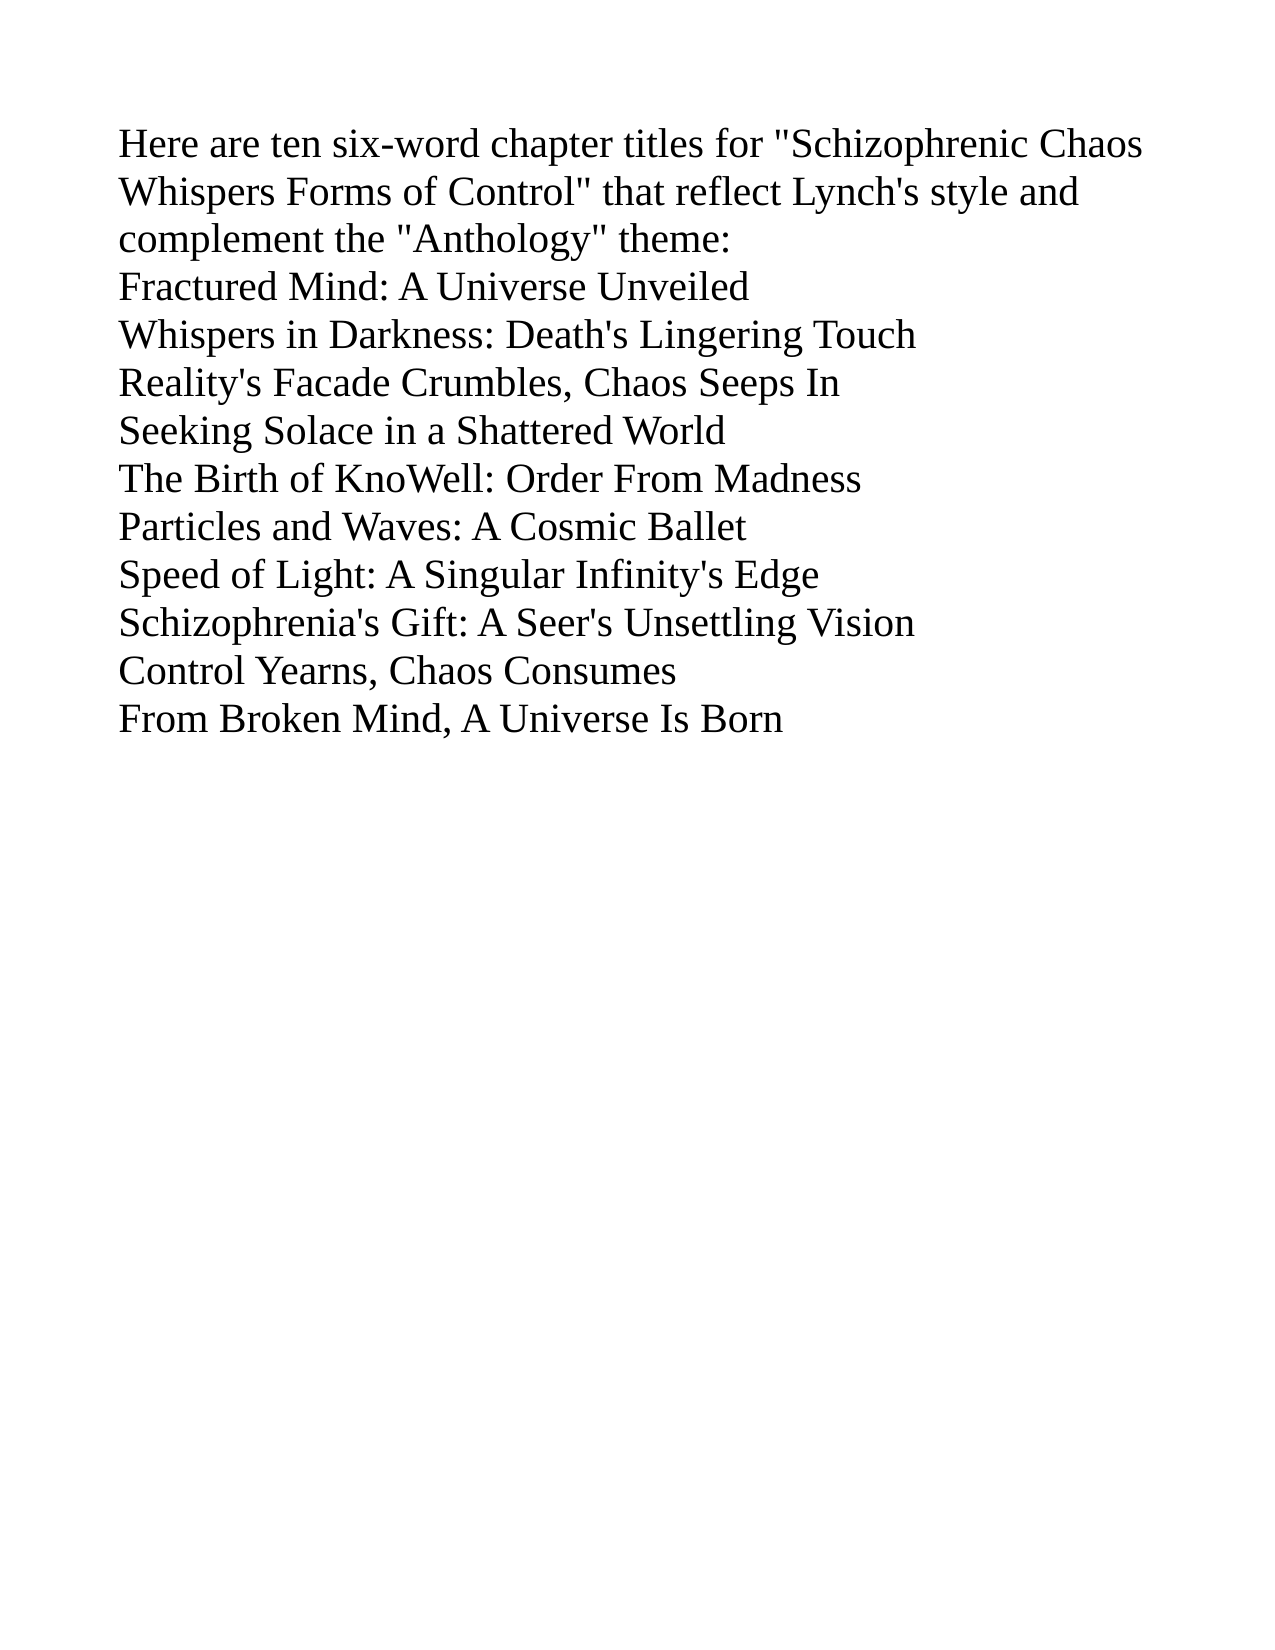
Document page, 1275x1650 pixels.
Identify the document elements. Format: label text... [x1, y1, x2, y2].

text Particles and Waves: A Cosmic Ballet [118, 501, 1157, 549]
text The Birth of KnoWell: Order From Madness [118, 453, 1157, 501]
text Reality's Facade Crumbles, Chaos Seeps In [118, 358, 1157, 406]
text Here are ten six-word chapter titles for "Schizophrenic Chaos Whispers Forms of Control" that reflect Lynch's style and complement the "Anthology" theme: [118, 118, 1157, 262]
text From Broken Mind, A Universe Is Born [118, 693, 1157, 741]
text Fractured Mind: A Universe Unveiled [118, 262, 1157, 310]
text Schizophrenia's Gift: A Seer's Unsettling Vision [118, 597, 1157, 645]
text Seeking Solace in a Shattered World [118, 406, 1157, 453]
text Control Yearns, Chaos Consumes [118, 645, 1157, 693]
text Whispers in Darkness: Death's Lingering Touch [118, 310, 1157, 358]
text Speed of Light: A Singular Infinity's Edge [118, 549, 1157, 597]
